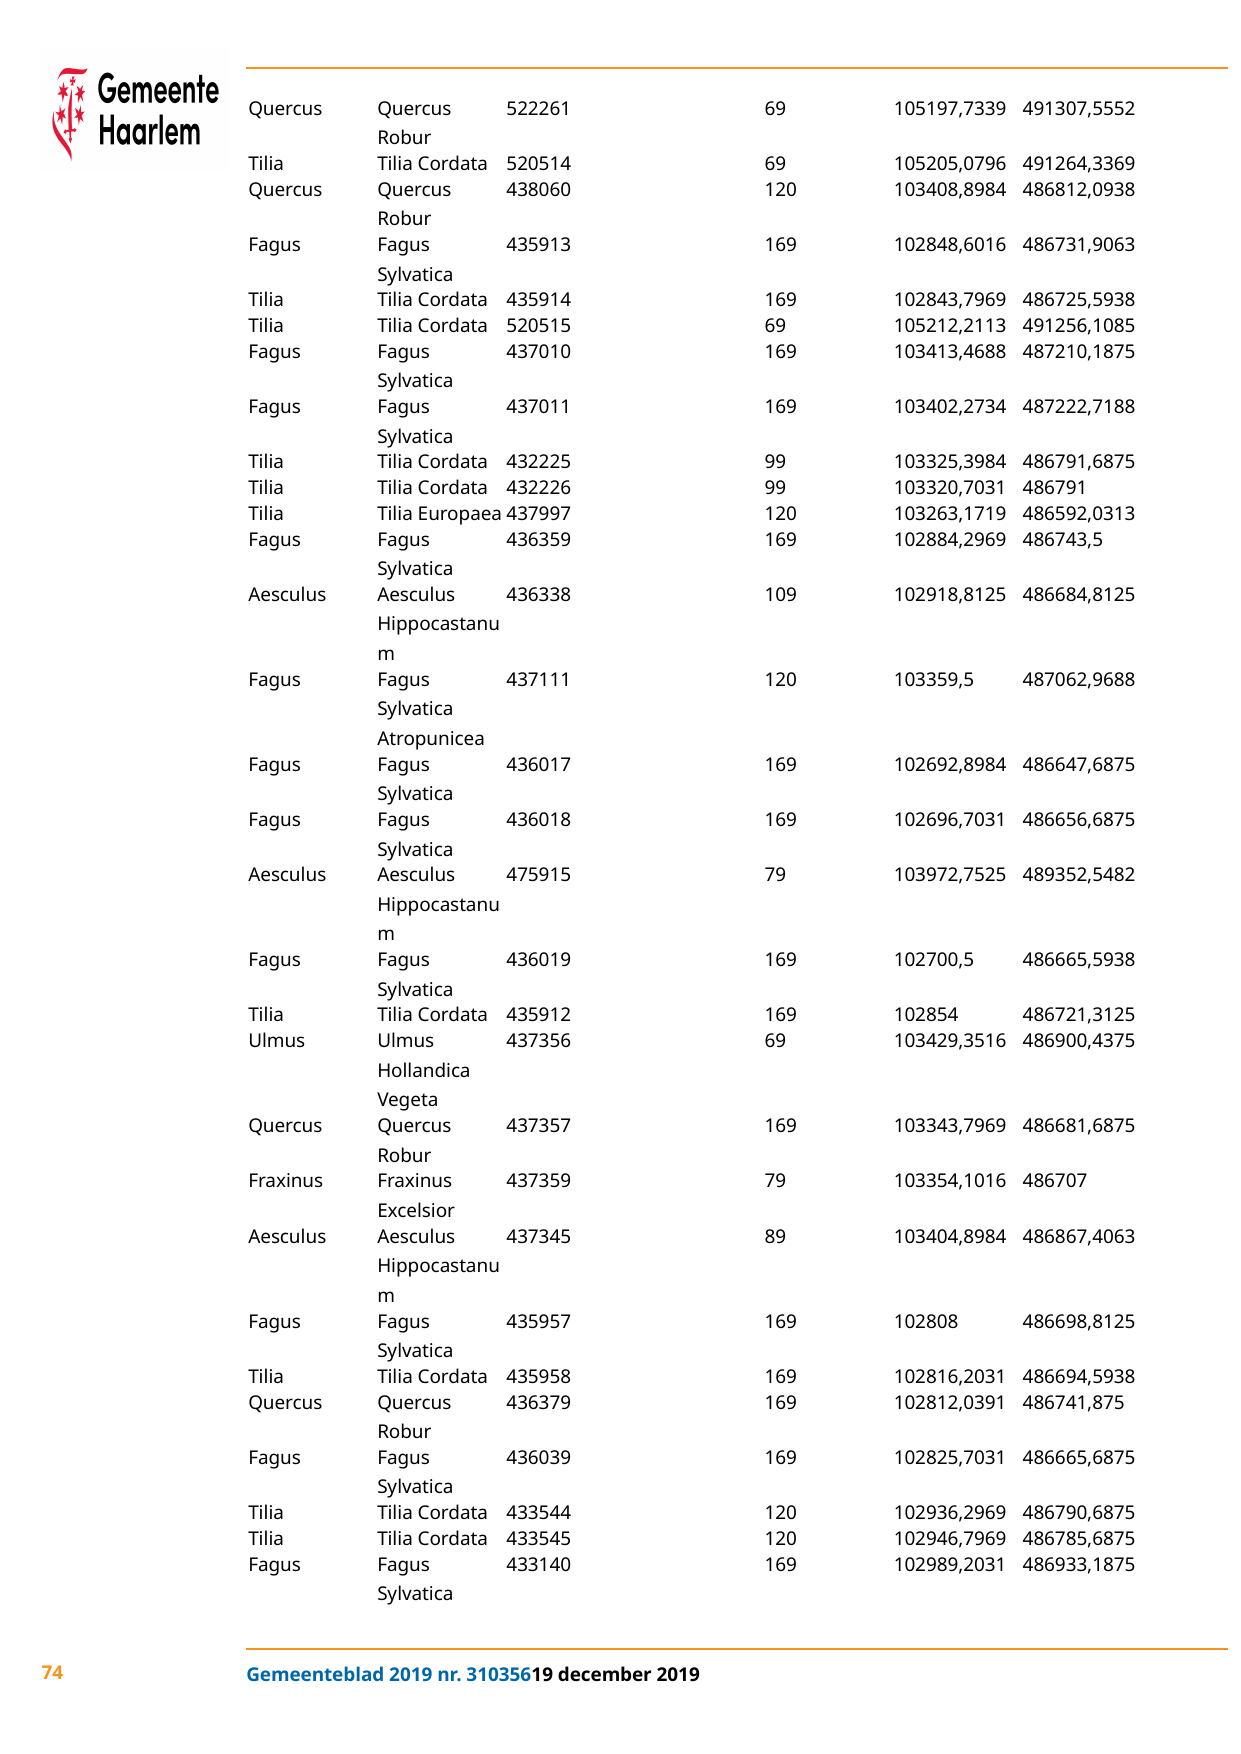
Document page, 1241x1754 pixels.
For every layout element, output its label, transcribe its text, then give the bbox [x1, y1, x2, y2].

table_cell [635, 861, 764, 946]
table_cell [635, 1168, 764, 1223]
table_cell [635, 150, 764, 176]
table_cell 169 [764, 1389, 893, 1444]
table_cell 486741,875 [1023, 1389, 1152, 1444]
table_cell 487222,7188 [1023, 393, 1152, 448]
table_cell 103402,2734 [894, 393, 1022, 448]
table_cell 486694,5938 [1023, 1363, 1152, 1389]
table_cell [635, 1444, 764, 1499]
table_cell 102808 [894, 1308, 1022, 1363]
table_cell 486933,1875 [1023, 1551, 1152, 1606]
table_cell Aesculus Hippocastanum [377, 581, 506, 666]
table_cell 69 [764, 95, 893, 150]
table_cell 486785,6875 [1023, 1525, 1152, 1551]
table_cell 102700,5 [894, 946, 1022, 1002]
table_cell Ulmus [248, 1028, 377, 1112]
table_cell [635, 338, 764, 393]
table_cell [635, 1525, 764, 1551]
table_cell Fagus Sylvatica [377, 751, 506, 806]
table_cell 486656,6875 [1023, 806, 1152, 861]
table_cell Fagus [248, 393, 377, 448]
table_cell 103320,7031 [894, 474, 1022, 500]
table_cell Fagus [248, 1444, 377, 1499]
table_cell 487062,9688 [1023, 666, 1152, 751]
table_cell Fagus [248, 231, 377, 286]
table_cell 109 [764, 581, 893, 666]
table_cell 169 [764, 1551, 893, 1606]
table_cell 102854 [894, 1002, 1022, 1027]
table_cell Tilia Cordata [377, 474, 506, 500]
table_cell 169 [764, 1444, 893, 1499]
table_cell [635, 500, 764, 526]
table_cell [635, 176, 764, 231]
table_cell 486665,6875 [1023, 1444, 1152, 1499]
table_cell [635, 393, 764, 448]
table_cell Fagus Sylvatica [377, 526, 506, 581]
table_cell [635, 526, 764, 581]
table_cell [635, 1389, 764, 1444]
table_cell [635, 751, 764, 806]
table_cell Tilia [248, 1500, 377, 1525]
table_cell Fraxinus Excelsior [377, 1168, 506, 1223]
table_cell Tilia Cordata [377, 1002, 506, 1027]
table_cell Quercus [248, 1112, 377, 1168]
table_cell Fagus [248, 338, 377, 393]
table_cell Quercus Robur [377, 1389, 506, 1444]
table_cell 69 [764, 150, 893, 176]
picture [41, 47, 231, 172]
table_cell Tilia Cordata [377, 1525, 506, 1551]
table_cell 486698,8125 [1023, 1308, 1152, 1363]
table_cell 487210,1875 [1023, 338, 1152, 393]
table_cell Fagus Sylvatica [377, 946, 506, 1002]
table_cell 169 [764, 946, 893, 1002]
table_cell 475915 [506, 861, 635, 946]
table_cell Fagus Sylvatica Atropunicea [377, 666, 506, 751]
table_cell 432226 [506, 474, 635, 500]
table_cell [635, 1028, 764, 1112]
table_cell Quercus [248, 95, 377, 150]
table_cell 436359 [506, 526, 635, 581]
table_cell [635, 1363, 764, 1389]
table_cell 486592,0313 [1023, 500, 1152, 526]
table_cell 102816,2031 [894, 1363, 1022, 1389]
table_cell Tilia Cordata [377, 449, 506, 474]
table_cell Quercus [248, 1389, 377, 1444]
table_cell Fagus Sylvatica [377, 393, 506, 448]
table_cell 103263,1719 [894, 500, 1022, 526]
table_cell Fagus [248, 1551, 377, 1606]
table_cell [635, 581, 764, 666]
table_cell 102946,7969 [894, 1525, 1022, 1551]
table_cell [635, 286, 764, 312]
table_cell Quercus [248, 176, 377, 231]
table_cell 103404,8984 [894, 1223, 1022, 1308]
table_cell 438060 [506, 176, 635, 231]
table_cell Fagus Sylvatica [377, 1551, 506, 1606]
table_cell Aesculus [248, 1223, 377, 1308]
table_cell Fagus [248, 751, 377, 806]
table_cell 103429,3516 [894, 1028, 1022, 1112]
table_cell 489352,5482 [1023, 861, 1152, 946]
table_cell 437345 [506, 1223, 635, 1308]
table_cell [635, 666, 764, 751]
table_cell 435914 [506, 286, 635, 312]
table_cell 432225 [506, 449, 635, 474]
table_cell 491264,3369 [1023, 150, 1152, 176]
table_cell 102918,8125 [894, 581, 1022, 666]
table_cell 486867,4063 [1023, 1223, 1152, 1308]
table_cell 169 [764, 526, 893, 581]
table_cell [635, 1223, 764, 1308]
table_cell Tilia [248, 286, 377, 312]
table_cell 169 [764, 231, 893, 286]
table_cell [635, 312, 764, 338]
table_cell 433544 [506, 1500, 635, 1525]
table_cell 486725,5938 [1023, 286, 1152, 312]
table_cell 79 [764, 1168, 893, 1223]
table_cell Aesculus Hippocastanum [377, 1223, 506, 1308]
table_cell Fagus [248, 1308, 377, 1363]
table_cell 486721,3125 [1023, 1002, 1152, 1027]
table_cell 102812,0391 [894, 1389, 1022, 1444]
table_cell 486900,4375 [1023, 1028, 1152, 1112]
table_cell Quercus Robur [377, 95, 506, 150]
table_cell Tilia [248, 312, 377, 338]
table_cell 105197,7339 [894, 95, 1022, 150]
table_cell Fagus [248, 666, 377, 751]
table_cell 120 [764, 176, 893, 231]
table_cell Aesculus [248, 581, 377, 666]
table_cell 437356 [506, 1028, 635, 1112]
table_cell 103972,7525 [894, 861, 1022, 946]
table_cell 486731,9063 [1023, 231, 1152, 286]
table_cell 102848,6016 [894, 231, 1022, 286]
table_cell 169 [764, 286, 893, 312]
table_cell Tilia Europaea [377, 500, 506, 526]
table_cell 486665,5938 [1023, 946, 1152, 1002]
table_cell 486707 [1023, 1168, 1152, 1223]
table_cell [635, 1551, 764, 1606]
table_cell 105205,0796 [894, 150, 1022, 176]
table_cell 69 [764, 1028, 893, 1112]
table_cell 79 [764, 861, 893, 946]
table_cell 436039 [506, 1444, 635, 1499]
table_cell 486790,6875 [1023, 1500, 1152, 1525]
table_cell 120 [764, 1525, 893, 1551]
table_cell 102989,2031 [894, 1551, 1022, 1606]
table_cell 437359 [506, 1168, 635, 1223]
table_cell 437011 [506, 393, 635, 448]
table_cell [635, 474, 764, 500]
table_cell 433545 [506, 1525, 635, 1551]
table_cell 435957 [506, 1308, 635, 1363]
table_cell Tilia [248, 150, 377, 176]
table_cell 169 [764, 806, 893, 861]
table_cell 103408,8984 [894, 176, 1022, 231]
table_cell 103413,4688 [894, 338, 1022, 393]
table_cell 435912 [506, 1002, 635, 1027]
table_cell Fagus Sylvatica [377, 1308, 506, 1363]
table_cell 120 [764, 500, 893, 526]
table_cell 437010 [506, 338, 635, 393]
table_cell 522261 [506, 95, 635, 150]
table_cell 169 [764, 338, 893, 393]
table_cell Tilia [248, 1363, 377, 1389]
table_cell [635, 806, 764, 861]
table_cell 169 [764, 1363, 893, 1389]
table_cell 103343,7969 [894, 1112, 1022, 1168]
table_cell [635, 1500, 764, 1525]
table_cell 169 [764, 1308, 893, 1363]
table_cell Tilia Cordata [377, 1363, 506, 1389]
table_cell 436017 [506, 751, 635, 806]
table_cell Ulmus Hollandica Vegeta [377, 1028, 506, 1112]
table_cell 102825,7031 [894, 1444, 1022, 1499]
table_cell [635, 1308, 764, 1363]
table_cell Quercus Robur [377, 176, 506, 231]
table_cell Tilia Cordata [377, 312, 506, 338]
table_cell 436338 [506, 581, 635, 666]
table_cell Tilia [248, 474, 377, 500]
table_cell 486684,8125 [1023, 581, 1152, 666]
table_cell [635, 231, 764, 286]
table_cell 435913 [506, 231, 635, 286]
table_cell 105212,2113 [894, 312, 1022, 338]
table_cell Tilia [248, 1525, 377, 1551]
table_cell 102692,8984 [894, 751, 1022, 806]
table_cell Tilia Cordata [377, 150, 506, 176]
table_cell 69 [764, 312, 893, 338]
table_cell 437357 [506, 1112, 635, 1168]
table_cell Tilia [248, 500, 377, 526]
table_cell 102696,7031 [894, 806, 1022, 861]
table_cell 169 [764, 1112, 893, 1168]
table_cell [635, 449, 764, 474]
table_cell Fagus Sylvatica [377, 1444, 506, 1499]
table_cell 486791 [1023, 474, 1152, 500]
table_cell Aesculus [248, 861, 377, 946]
table_cell 89 [764, 1223, 893, 1308]
table_cell 437997 [506, 500, 635, 526]
table_cell Fagus Sylvatica [377, 338, 506, 393]
table_cell Tilia [248, 1002, 377, 1027]
table_cell [635, 95, 764, 150]
table_cell 102843,7969 [894, 286, 1022, 312]
table_cell Fagus [248, 946, 377, 1002]
table_cell 99 [764, 474, 893, 500]
table_cell Quercus Robur [377, 1112, 506, 1168]
table_cell [635, 1002, 764, 1027]
table_cell 520514 [506, 150, 635, 176]
table_cell 169 [764, 393, 893, 448]
table_cell 486647,6875 [1023, 751, 1152, 806]
table_cell Fagus Sylvatica [377, 231, 506, 286]
table_cell [635, 946, 764, 1002]
table_cell 436019 [506, 946, 635, 1002]
table_cell Fagus [248, 526, 377, 581]
table_cell 520515 [506, 312, 635, 338]
table_cell 169 [764, 1002, 893, 1027]
table_cell 437111 [506, 666, 635, 751]
table_cell Tilia [248, 449, 377, 474]
table_cell Fagus Sylvatica [377, 806, 506, 861]
table_cell 436379 [506, 1389, 635, 1444]
table_cell Aesculus Hippocastanum [377, 861, 506, 946]
table_cell 491307,5552 [1023, 95, 1152, 150]
table_cell 169 [764, 751, 893, 806]
table_cell 103325,3984 [894, 449, 1022, 474]
table_cell Tilia Cordata [377, 286, 506, 312]
table_cell 102884,2969 [894, 526, 1022, 581]
table_cell 102936,2969 [894, 1500, 1022, 1525]
table_cell Tilia Cordata [377, 1500, 506, 1525]
table_cell [635, 1112, 764, 1168]
table_cell 486791,6875 [1023, 449, 1152, 474]
table_cell 433140 [506, 1551, 635, 1606]
table_cell 103354,1016 [894, 1168, 1022, 1223]
table_cell 435958 [506, 1363, 635, 1389]
table_cell 486743,5 [1023, 526, 1152, 581]
table_cell 491256,1085 [1023, 312, 1152, 338]
table_cell 120 [764, 1500, 893, 1525]
table_cell 486812,0938 [1023, 176, 1152, 231]
table_cell Fagus [248, 806, 377, 861]
table_cell 436018 [506, 806, 635, 861]
table_cell 99 [764, 449, 893, 474]
table_cell Fraxinus [248, 1168, 377, 1223]
table_cell 120 [764, 666, 893, 751]
table_cell 103359,5 [894, 666, 1022, 751]
table_cell 486681,6875 [1023, 1112, 1152, 1168]
